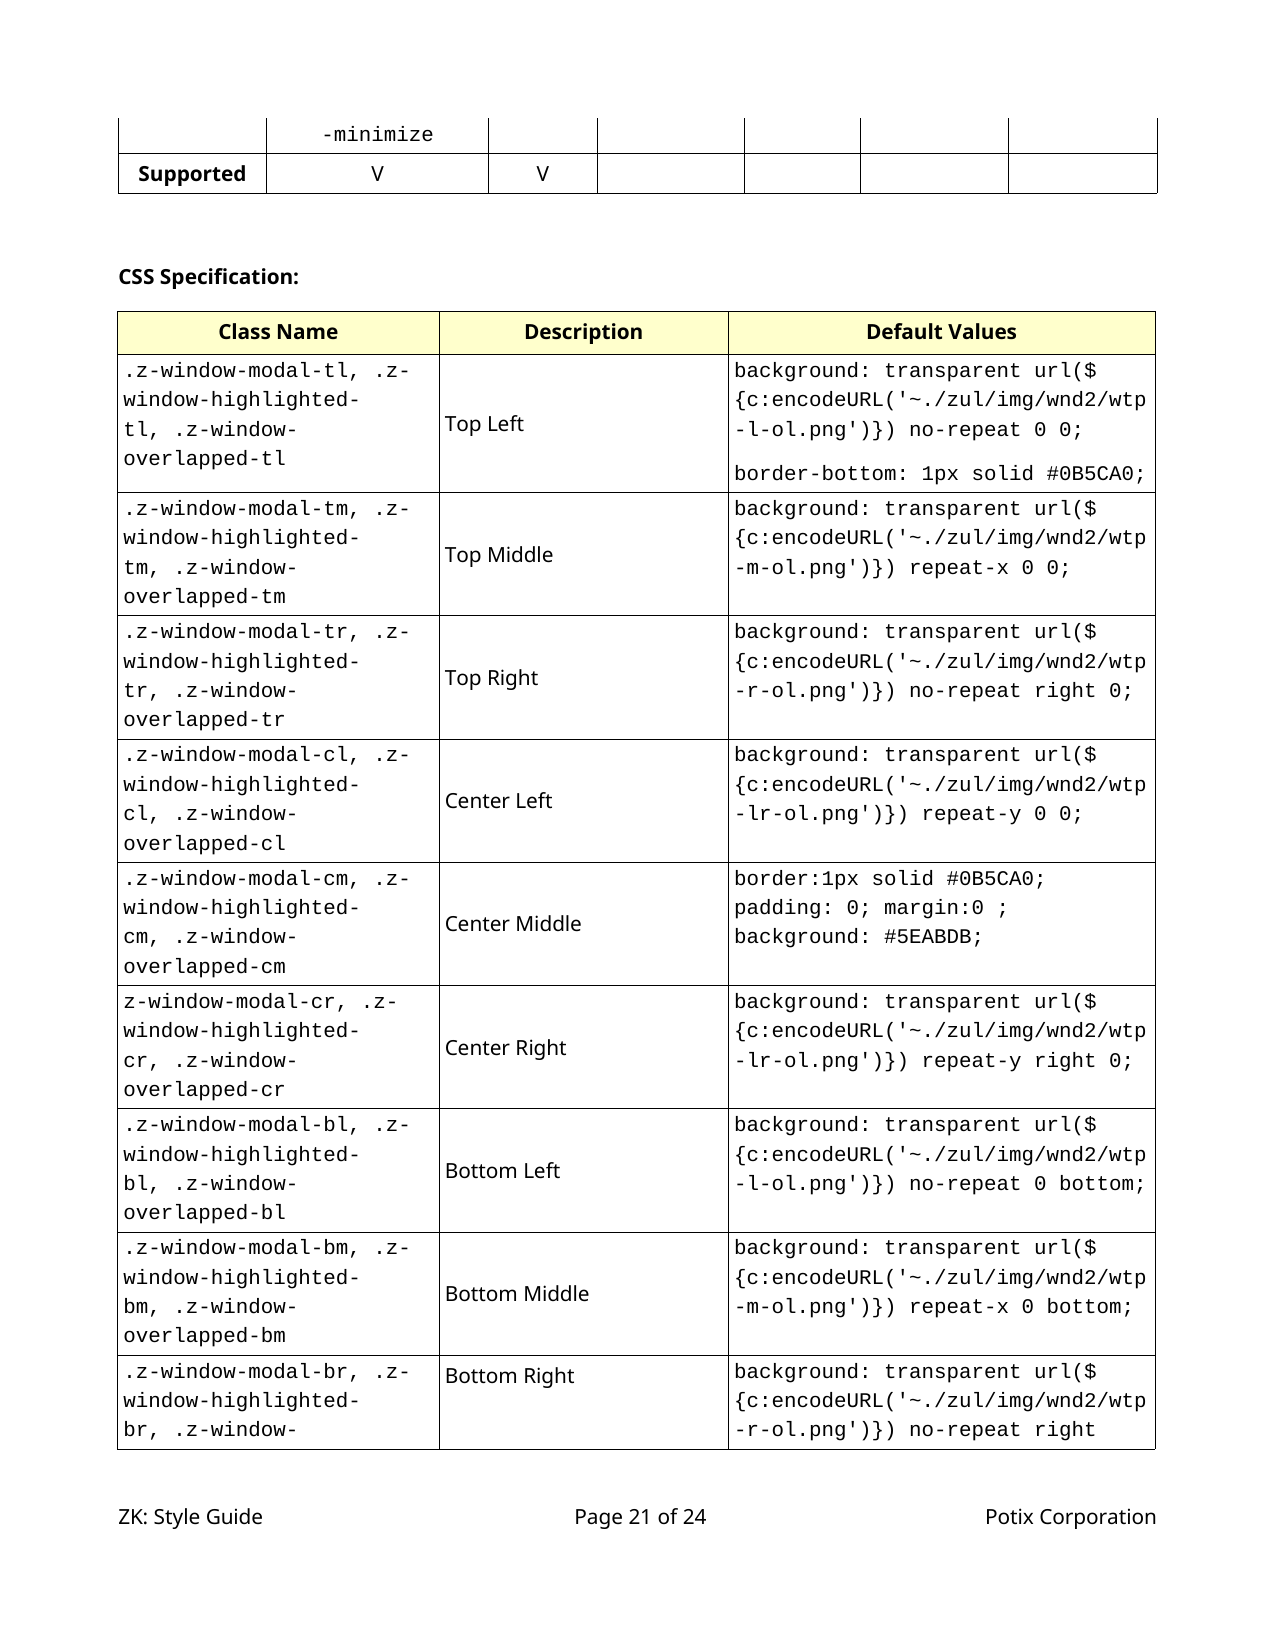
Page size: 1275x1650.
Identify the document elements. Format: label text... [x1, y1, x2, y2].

table_cell [119, 118, 266, 153]
table_cell V [489, 154, 597, 193]
table_cell [861, 154, 1008, 193]
table_cell [489, 118, 597, 153]
table_cell .z-window-modal-br, .z-window-highlighted-br, .z-window- [118, 1356, 439, 1449]
table_cell Center Middle [440, 863, 728, 985]
table_cell background: transparent url(${c:encodeURL('~./zul/img/wnd2/wtp-l-ol.png')}) no-repeat 0 0; border-bottom: 1px solid #0B5CA0; [729, 355, 1155, 492]
table_cell Bottom Middle [440, 1233, 728, 1355]
table_cell Top Right [440, 616, 728, 739]
table_cell [861, 118, 1008, 153]
table_cell background: transparent url(${c:encodeURL('~./zul/img/wnd2/wtp-lr-ol.png')}) repeat-y 0 0; [729, 740, 1155, 862]
table_cell background: transparent url(${c:encodeURL('~./zul/img/wnd2/wtp-r-ol.png')}) no-repeat right [729, 1356, 1155, 1449]
table_cell .z-window-modal-tr, .z-window-highlighted-tr, .z-window-overlapped-tr [118, 616, 439, 739]
table_cell Center Right [440, 986, 728, 1108]
table_cell Top Left [440, 355, 728, 492]
table_cell border:1px solid #0B5CA0; padding: 0; margin:0 ; background: #5EABDB; [729, 863, 1155, 985]
table_cell Supported [119, 154, 266, 193]
table_cell .z-window-modal-cm, .z-window-highlighted-cm, .z-window-overlapped-cm [118, 863, 439, 985]
table_cell z-window-modal-cr, .z-window-highlighted-cr, .z-window-overlapped-cr [118, 986, 439, 1108]
table_cell [1009, 118, 1157, 153]
table_cell background: transparent url(${c:encodeURL('~./zul/img/wnd2/wtp-m-ol.png')}) repeat-x 0 0; [729, 493, 1155, 615]
table_cell [745, 118, 860, 153]
table_cell .z-window-modal-bm, .z-window-highlighted-bm, .z-window-overlapped-bm [118, 1233, 439, 1355]
table_cell Center Left [440, 740, 728, 862]
table_cell [598, 154, 744, 193]
table_cell [1009, 154, 1157, 193]
table_cell .z-window-modal-tm, .z-window-highlighted-tm, .z-window-overlapped-tm [118, 493, 439, 615]
table_header Description [440, 312, 728, 354]
table_header Class Name [118, 312, 439, 354]
table_cell .z-window-modal-tl, .z-window-highlighted-tl, .z-window-overlapped-tl [118, 355, 439, 492]
table_cell background: transparent url(${c:encodeURL('~./zul/img/wnd2/wtp-lr-ol.png')}) repeat-y right 0; [729, 986, 1155, 1108]
table_cell .z-window-modal-bl, .z-window-highlighted-bl, .z-window-overlapped-bl [118, 1109, 439, 1232]
table_cell .z-window-modal-cl, .z-window-highlighted-cl, .z-window-overlapped-cl [118, 740, 439, 862]
table_cell -minimize [267, 118, 488, 153]
table_cell background: transparent url(${c:encodeURL('~./zul/img/wnd2/wtp-r-ol.png')}) no-repeat right 0; [729, 616, 1155, 739]
table_cell Bottom Left [440, 1109, 728, 1232]
table_cell Top Middle [440, 493, 728, 615]
table_cell Bottom Right [440, 1356, 728, 1449]
table_cell [598, 118, 744, 153]
table_cell background: transparent url(${c:encodeURL('~./zul/img/wnd2/wtp-l-ol.png')}) no-repeat 0 bottom; [729, 1109, 1155, 1232]
table_cell V [267, 154, 488, 193]
table_header Default Values [729, 312, 1155, 354]
table_cell background: transparent url(${c:encodeURL('~./zul/img/wnd2/wtp-m-ol.png')}) repeat-x 0 bottom; [729, 1233, 1155, 1355]
table_cell [745, 154, 860, 193]
text CSS Specification: [118, 262, 1157, 291]
